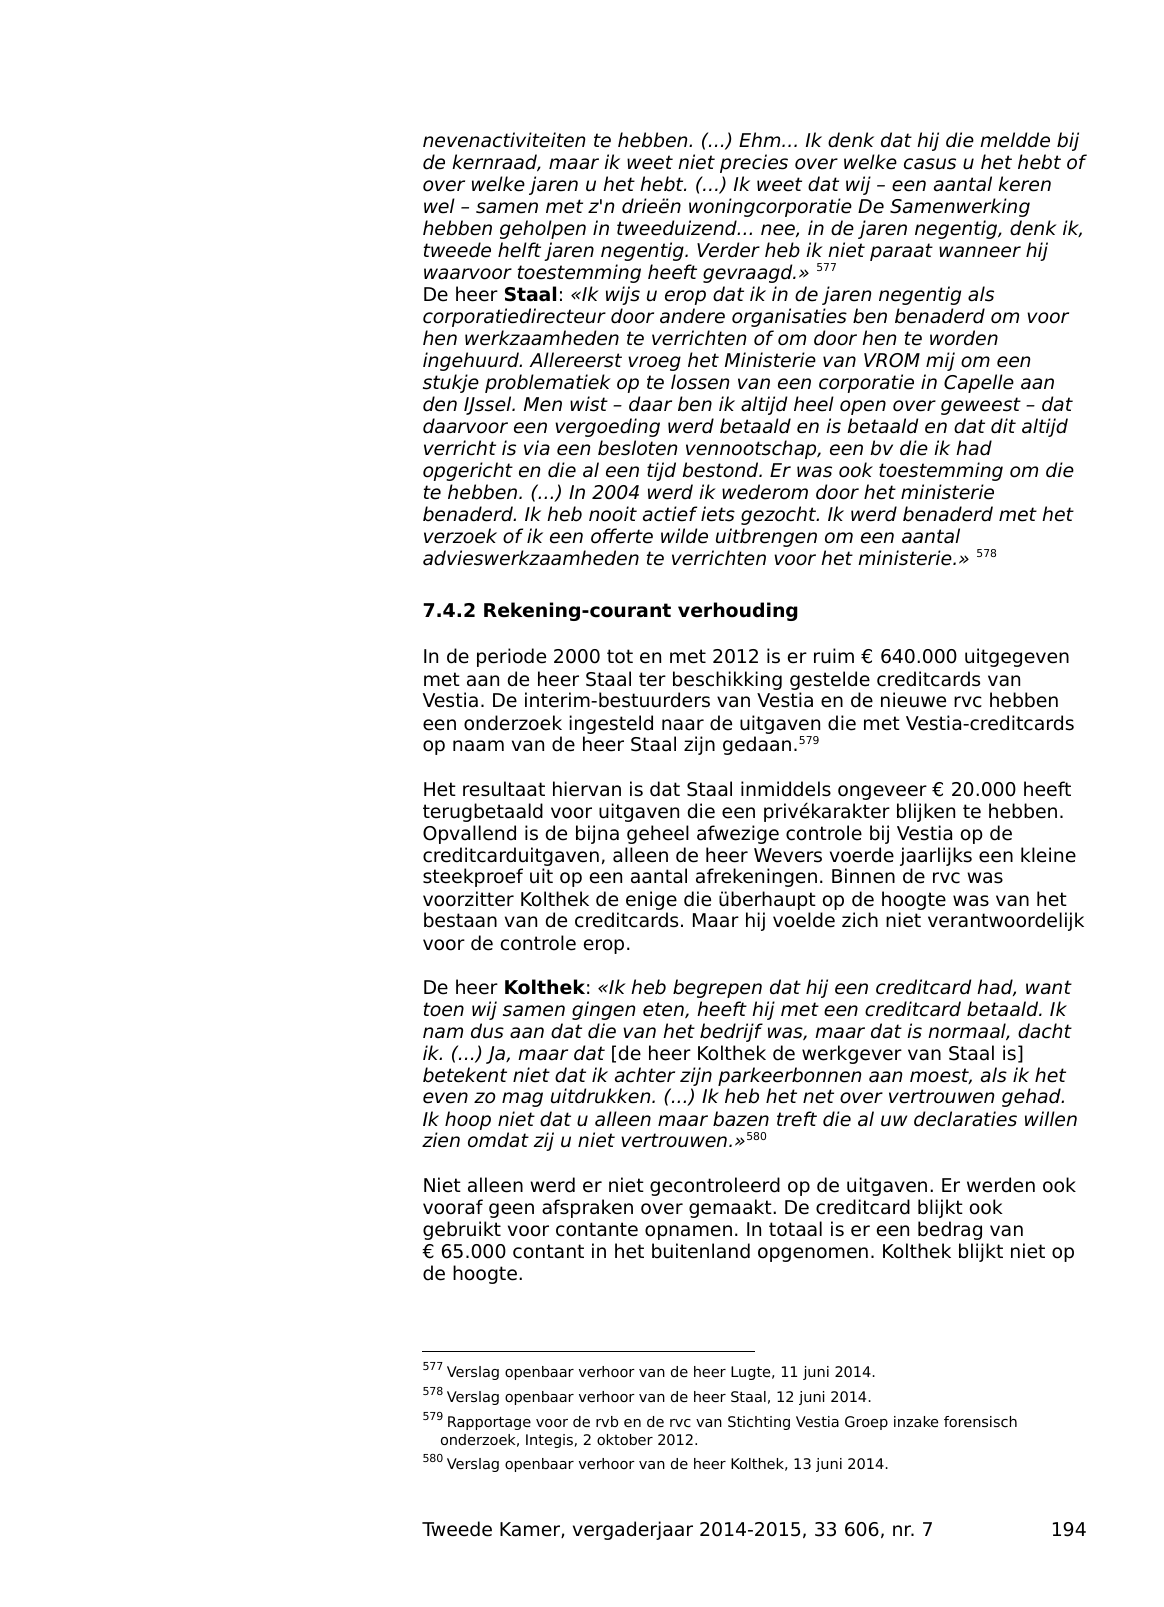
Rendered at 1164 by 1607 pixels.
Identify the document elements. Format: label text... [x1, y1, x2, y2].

text Verslag openbaar verhoor van de heer Kolthek, 13 juni 2014. [422, 1452, 1087, 1474]
text Verslag openbaar verhoor van de heer Staal, 12 juni 2014. [422, 1385, 1087, 1407]
text Verslag openbaar verhoor van de heer Lugte, 11 juni 2014. [422, 1360, 1087, 1382]
text De heer Kolthek: «Ik heb begrepen dat hij een creditcard had, want toen wij samen gingen eten, heeft hij met een creditcard betaald. Ik nam dus aan dat die van het bedrijf was, maar dat is normaal, dacht ik. (...) Ja, maar dat [de heer Kolthek de werkgever van Staal is] betekent niet dat ik achter zijn parkeerbonnen aan moest, als ik het even zo mag uitdrukken. (...) Ik heb het net over vertrouwen gehad. Ik hoop niet dat u alleen maar bazen treft die al uw declaraties willen zien omdat zij u niet vertrouwen.» [422, 977, 1087, 1152]
text In de periode 2000 tot en met 2012 is er ruim € 640.000 uitgegeven met aan de heer Staal ter beschikking gestelde creditcards van Vestia. De interim-bestuurders van Vestia en de nieuwe rvc hebben een onderzoek ingesteld naar de uitgaven die met Vestia-creditcards op naam van de heer Staal zijn gedaan. [422, 646, 1087, 756]
text Rapportage voor de rvb en de rvc van Stichting Vestia Groep inzake forensisch onderzoek, Integis, 2 oktober 2012. [422, 1410, 1087, 1449]
text Niet alleen werd er niet gecontroleerd op de uitgaven. Er werden ook vooraf geen afspraken over gemaakt. De creditcard blijkt ook gebruikt voor contante opnamen. In totaal is er een bedrag van € 65.000 contant in het buitenland opgenomen. Kolthek blijkt niet op de hoogte. [422, 1174, 1087, 1284]
subtitle 7.4.2 Rekening-courant verhouding [422, 599, 1087, 621]
text De heer Staal: «Ik wijs u erop dat ik in de jaren negentig als corporatiedirecteur door andere organisaties ben benaderd om voor hen werkzaamheden te verrichten of om door hen te worden ingehuurd. Allereerst vroeg het Ministerie van VROM mij om een stukje problematiek op te lossen van een corporatie in Capelle aan den IJssel. Men wist – daar ben ik altijd heel open over geweest – dat daarvoor een vergoeding werd betaald en is betaald en dat dit altijd verricht is via een besloten vennootschap, een bv die ik had opgericht en die al een tijd bestond. Er was ook toestemming om die te hebben. (...) In 2004 werd ik wederom door het ministerie benaderd. Ik heb nooit actief iets gezocht. Ik werd benaderd met het verzoek of ik een offerte wilde uitbrengen om een aantal advieswerkzaamheden te verrichten voor het ministerie.» [422, 284, 1087, 569]
text nevenactiviteiten te hebben. (...) Ehm... Ik denk dat hij die meldde bij de kernraad, maar ik weet niet precies over welke casus u het hebt of over welke jaren u het hebt. (...) Ik weet dat wij – een aantal keren wel – samen met z'n drieën woningcorporatie De Samenwerking hebben geholpen in tweeduizend... nee, in de jaren negentig, denk ik, tweede helft jaren negentig. Verder heb ik niet paraat wanneer hij waarvoor toestemming heeft gevraagd.» [422, 130, 1087, 284]
text Het resultaat hiervan is dat Staal inmiddels ongeveer € 20.000 heeft terugbetaald voor uitgaven die een privékarakter blijken te hebben. Opvallend is de bijna geheel afwezige controle bij Vestia op de creditcarduitgaven, alleen de heer Wevers voerde jaarlijks een kleine steekproef uit op een aantal afrekeningen. Binnen de rvc was voorzitter Kolthek de enige die überhaupt op de hoogte was van het bestaan van de creditcards. Maar hij voelde zich niet verantwoordelijk voor de controle erop. [422, 778, 1087, 954]
